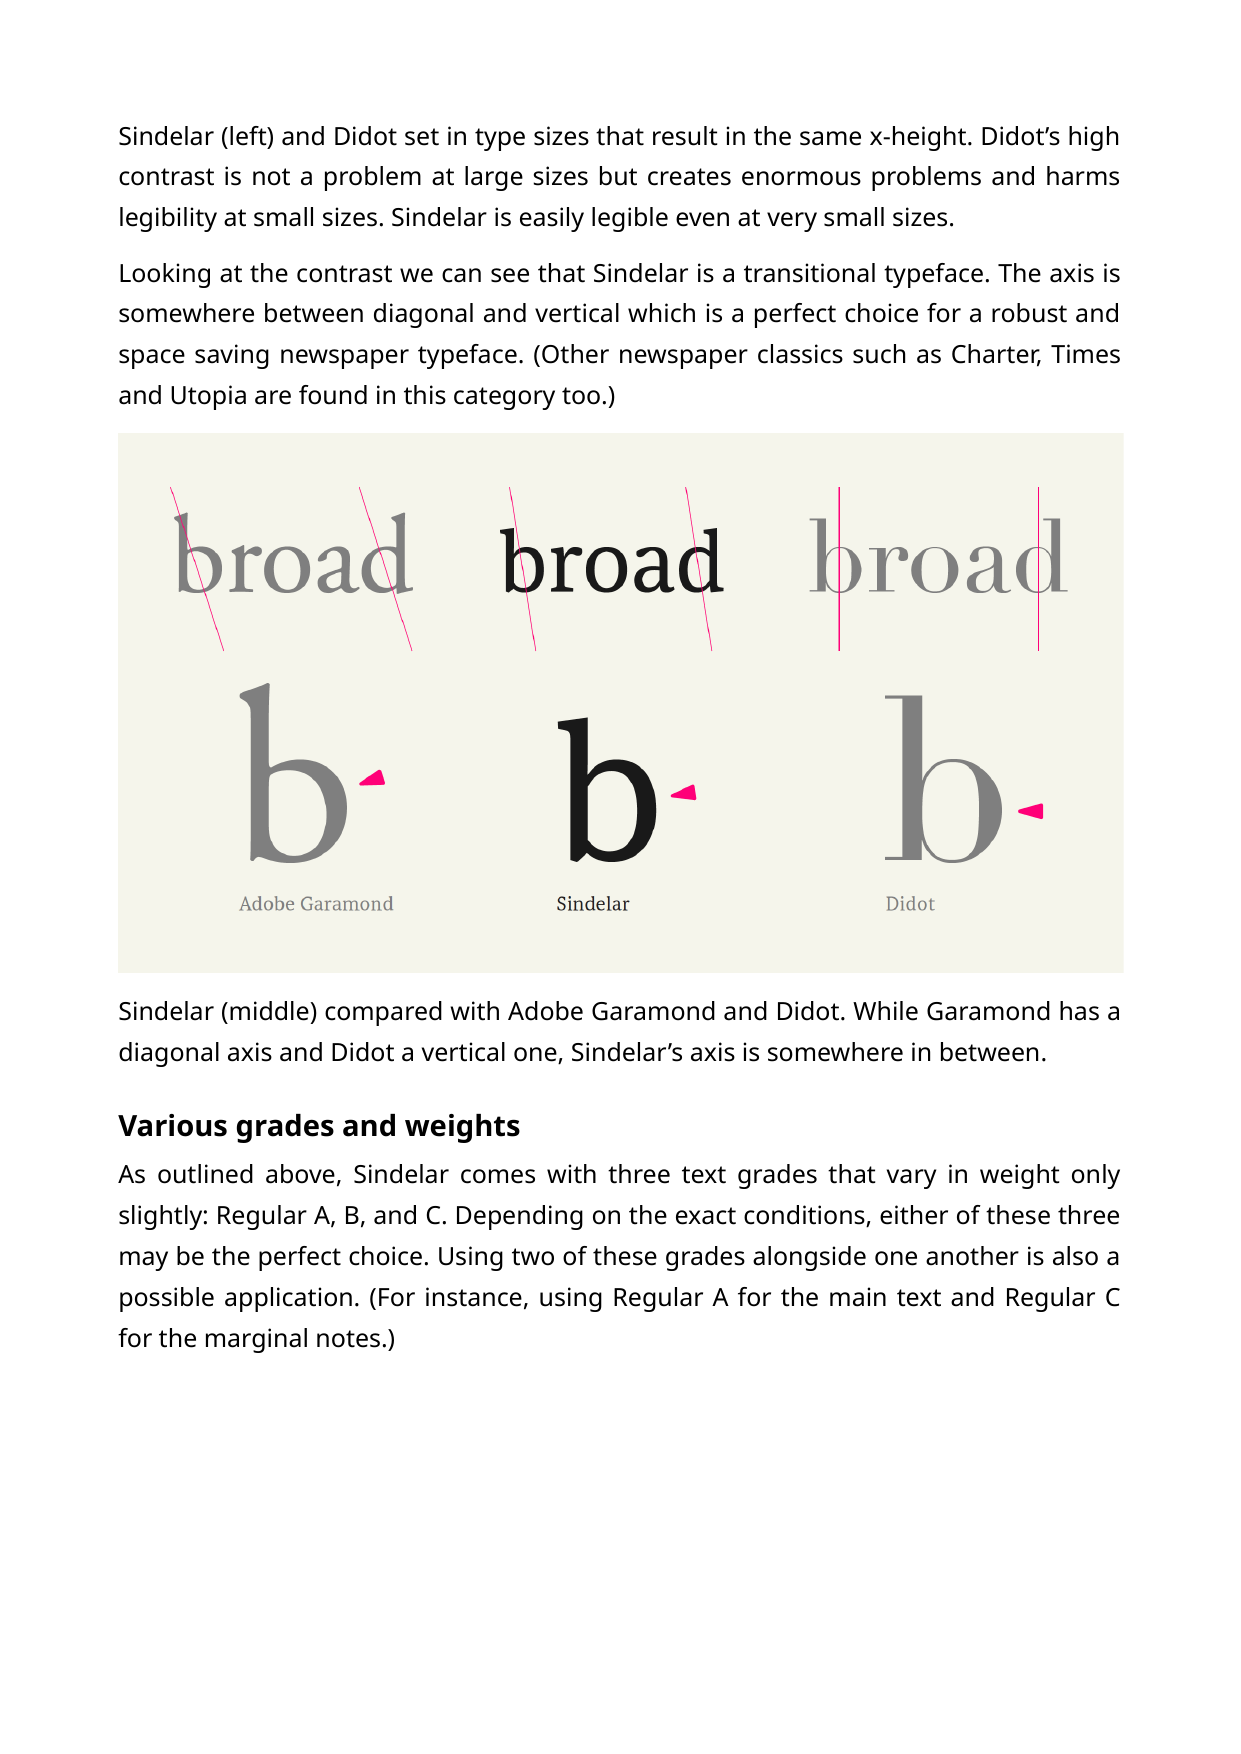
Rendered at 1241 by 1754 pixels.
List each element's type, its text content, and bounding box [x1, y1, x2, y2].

subtitle Various grades and weights [118, 1105, 1122, 1144]
text As outlined above, Sindelar comes with three text grades that vary in weight only slightly: Regular A, B, and C. Depending on the exact conditions, either of these three may be the perfect choice. Using two of these grades alongside one another is also a possible application. (For instance, using Regular A for the main text and Regular C for the marginal notes.) [118, 1157, 1122, 1354]
text Sindelar (middle) compared with Adobe Garamond and Didot. While Garamond has a diagonal axis and Didot a vertical one, Sindelar’s axis is somewhere in between. [118, 994, 1122, 1069]
text Sindelar (left) and Didot set in type sizes that result in the same x-height. Didot’s high contrast is not a problem at large sizes but creates enormous problems and harms legibility at small sizes. Sindelar is easily legible even at very small sizes. [118, 118, 1122, 234]
text Looking at the contrast we can see that Sindelar is a transitional typeface. The axis is somewhere between diagonal and vertical which is a perfect choice for a robust and space saving newspaper typeface. (Other newspaper classics such as Charter, Times and Utopia are found in this category too.) [118, 255, 1122, 412]
picture [118, 433, 1124, 973]
